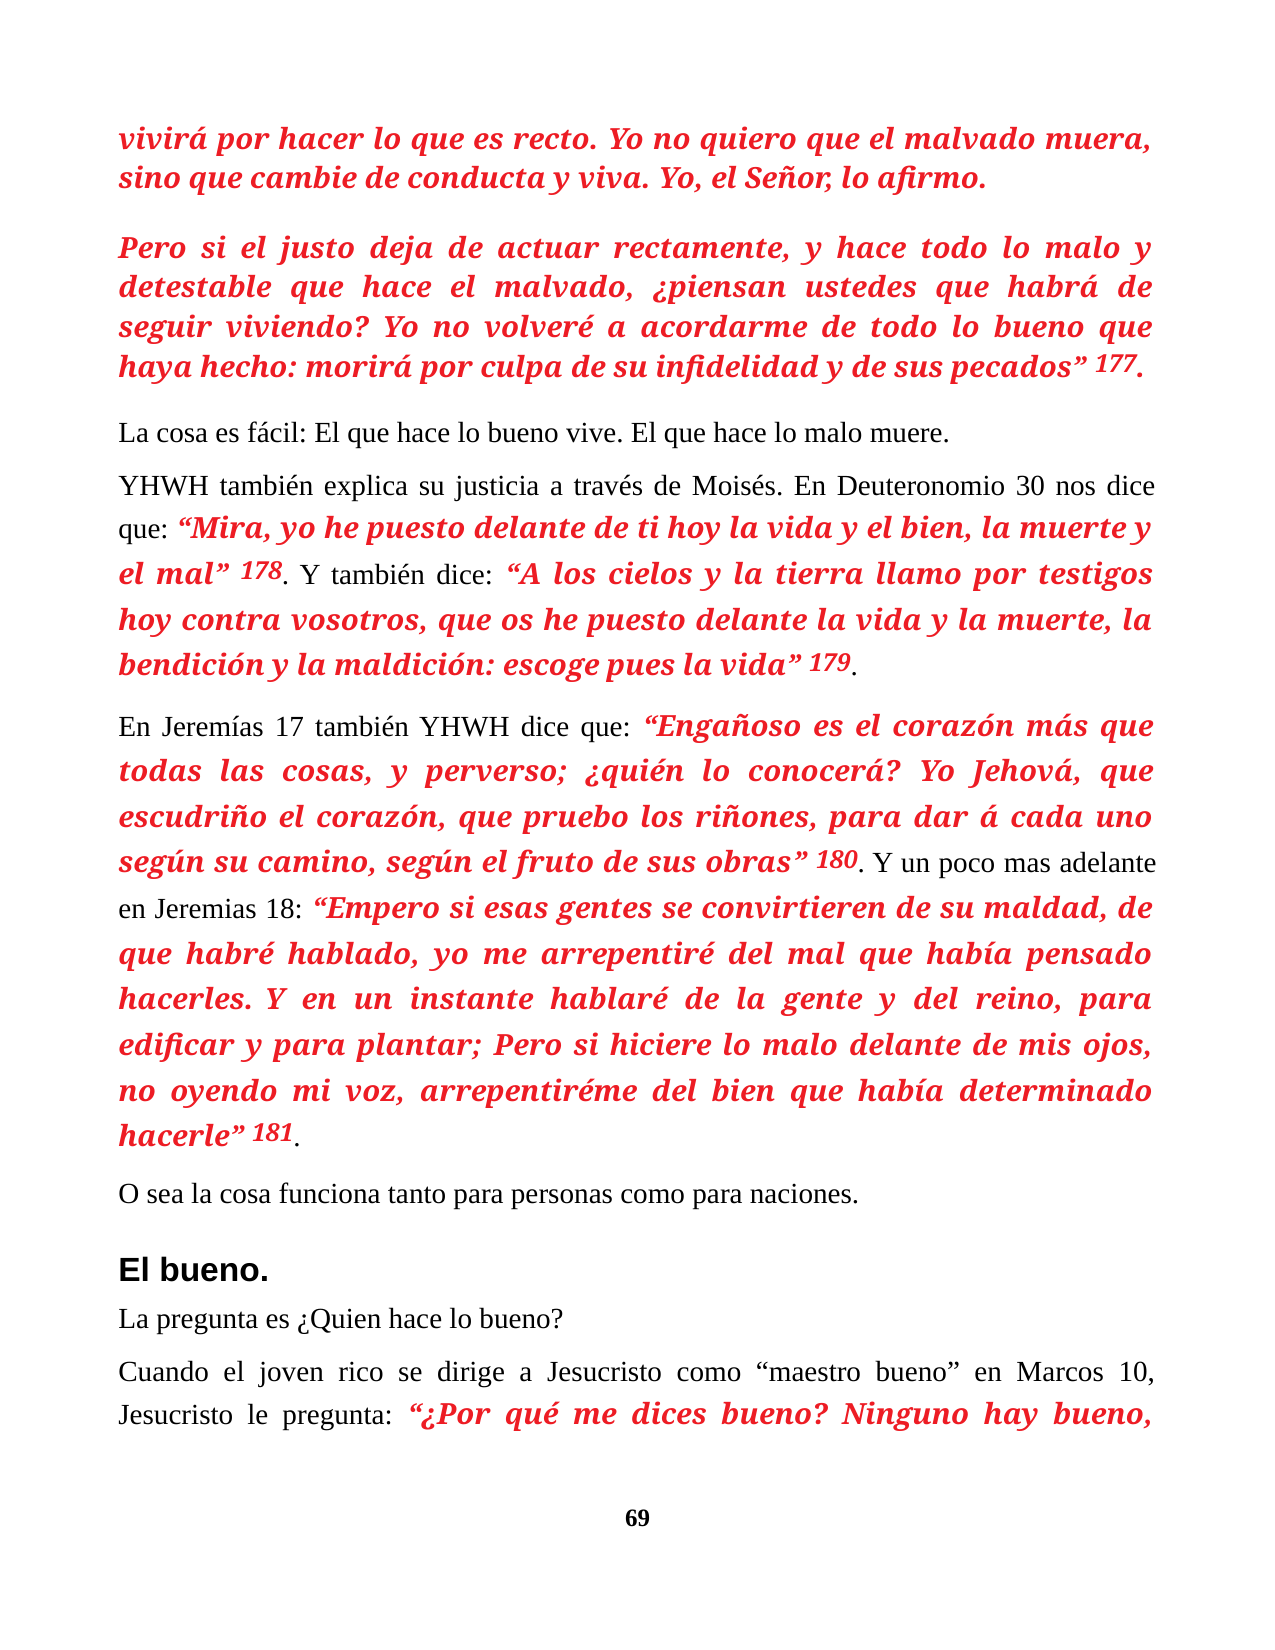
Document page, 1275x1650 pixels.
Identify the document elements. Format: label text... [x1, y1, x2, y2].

text La cosa es fácil: El que hace lo bueno vive. El que hace lo malo muere. [118, 415, 1157, 449]
text vivirá por hacer lo que es recto. Yo no quiero que el malvado muera, sino que cambie de conducta y viva. Yo, el Señor, lo afirmo. [118, 118, 1157, 197]
text O sea la cosa funciona tanto para personas como para naciones. [118, 1176, 1157, 1209]
text Cuando el joven rico se dirige a Jesucristo como “maestro bueno” en Marcos 10, Jesucristo le pregunta: “¿Por qué me dices bueno? Ninguno hay bueno, [118, 1354, 1157, 1433]
text La pregunta es ¿Quien hace lo bueno? [118, 1301, 1157, 1334]
text Pero si el justo deja de actuar rectamente, y hace todo lo malo y detestable que hace el malvado, ¿piensan ustedes que habrá de seguir viviendo? Yo no volveré a acordarme de todo lo bueno que haya hecho: morirá por culpa de su infidelidad y de sus pecados” . [118, 227, 1157, 386]
text En Jeremías 17 también YHWH dice que: “Engañoso es el corazón más que todas las cosas, y perverso; ¿quién lo conocerá? Yo Jehová, que escudriño el corazón, que pruebo los riñones, para dar á cada uno según su camino, según el fruto de sus obras” . Y un poco mas adelante en Jeremias 18: “Empero si esas gentes se convirtieren de su maldad, de que habré hablado, yo me arrepentiré del mal que había pensado hacerles. Y en un instante hablaré de la gente y del reino, para edificar y para plantar; Pero si hiciere lo malo delante de mis ojos, no oyendo mi voz, arrepentiréme del bien que había determinado hacerle” . [118, 705, 1157, 1155]
text YHWH también explica su justicia a través de Moisés. En Deuteronomio 30 nos dice que: “Mira, yo he puesto delante de ti hoy la vida y el bien, la muerte y el mal” . Y también dice: “A los cielos y la tierra llamo por testigos hoy contra vosotros, que os he puesto delante la vida y la muerte, la bendición y la maldición: escoge pues la vida” . [118, 468, 1157, 684]
subtitle El bueno. [118, 1250, 1157, 1288]
